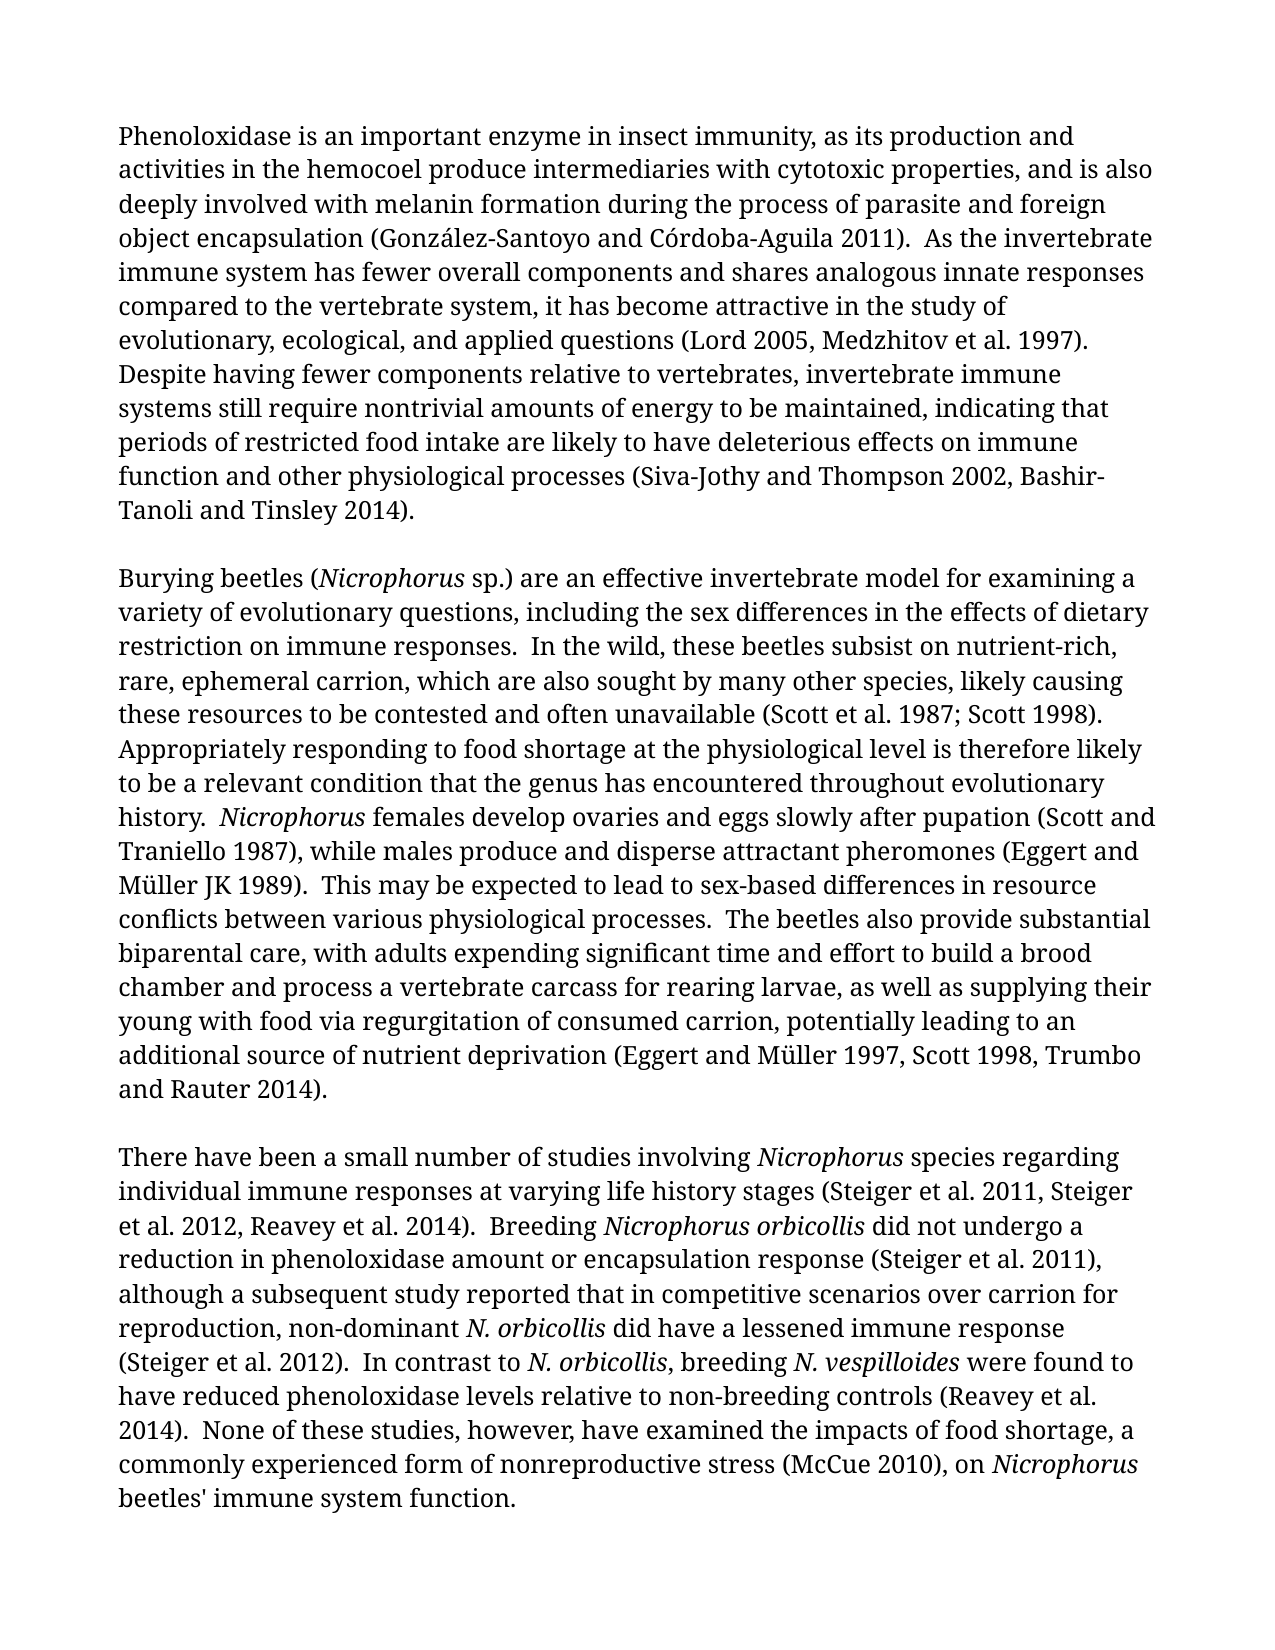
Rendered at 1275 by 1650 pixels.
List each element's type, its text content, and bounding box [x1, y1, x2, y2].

text Burying beetles (Nicrophorus sp.) are an effective invertebrate model for examining a variety of evolutionary questions, including the sex differences in the effects of dietary restriction on immune responses. In the wild, these beetles subsist on nutrient-rich, rare, ephemeral carrion, which are also sought by many other species, likely causing these resources to be contested and often unavailable (Scott et al. 1987; Scott 1998). Appropriately responding to food shortage at the physiological level is therefore likely to be a relevant condition that the genus has encountered throughout evolutionary history. Nicrophorus females develop ovaries and eggs slowly after pupation (Scott and Traniello 1987), while males produce and disperse attractant pheromones (Eggert and Müller JK 1989). This may be expected to lead to sex-based differences in resource conflicts between various physiological processes. The beetles also provide substantial biparental care, with adults expending significant time and effort to build a brood chamber and process a vertebrate carcass for rearing larvae, as well as supplying their young with food via regurgitation of consumed carrion, potentially leading to an additional source of nutrient deprivation (Eggert and Müller 1997, Scott 1998, Trumbo and Rauter 2014). [118, 561, 1157, 1106]
text Phenoloxidase is an important enzyme in insect immunity, as its production and activities in the hemocoel produce intermediaries with cytotoxic properties, and is also deeply involved with melanin formation during the process of parasite and foreign object encapsulation (González-Santoyo and Córdoba-Aguila 2011). As the invertebrate immune system has fewer overall components and shares analogous innate responses compared to the vertebrate system, it has become attractive in the study of evolutionary, ecological, and applied questions (Lord 2005, Medzhitov et al. 1997). Despite having fewer components relative to vertebrates, invertebrate immune systems still require nontrivial amounts of energy to be maintained, indicating that periods of restricted food intake are likely to have deleterious effects on immune function and other physiological processes (Siva-Jothy and Thompson 2002, Bashir-Tanoli and Tinsley 2014). [118, 118, 1157, 527]
text There have been a small number of studies involving Nicrophorus species regarding individual immune responses at varying life history stages (Steiger et al. 2011, Steiger et al. 2012, Reavey et al. 2014). Breeding Nicrophorus orbicollis did not undergo a reduction in phenoloxidase amount or encapsulation response (Steiger et al. 2011), although a subsequent study reported that in competitive scenarios over carrion for reproduction, non-dominant N. orbicollis did have a lessened immune response (Steiger et al. 2012). In contrast to N. orbicollis, breeding N. vespilloides were found to have reduced phenoloxidase levels relative to non-breeding controls (Reavey et al. 2014). None of these studies, however, have examined the impacts of food shortage, a commonly experienced form of nonreproductive stress (McCue 2010), on Nicrophorus beetles' immune system function. [118, 1140, 1157, 1515]
